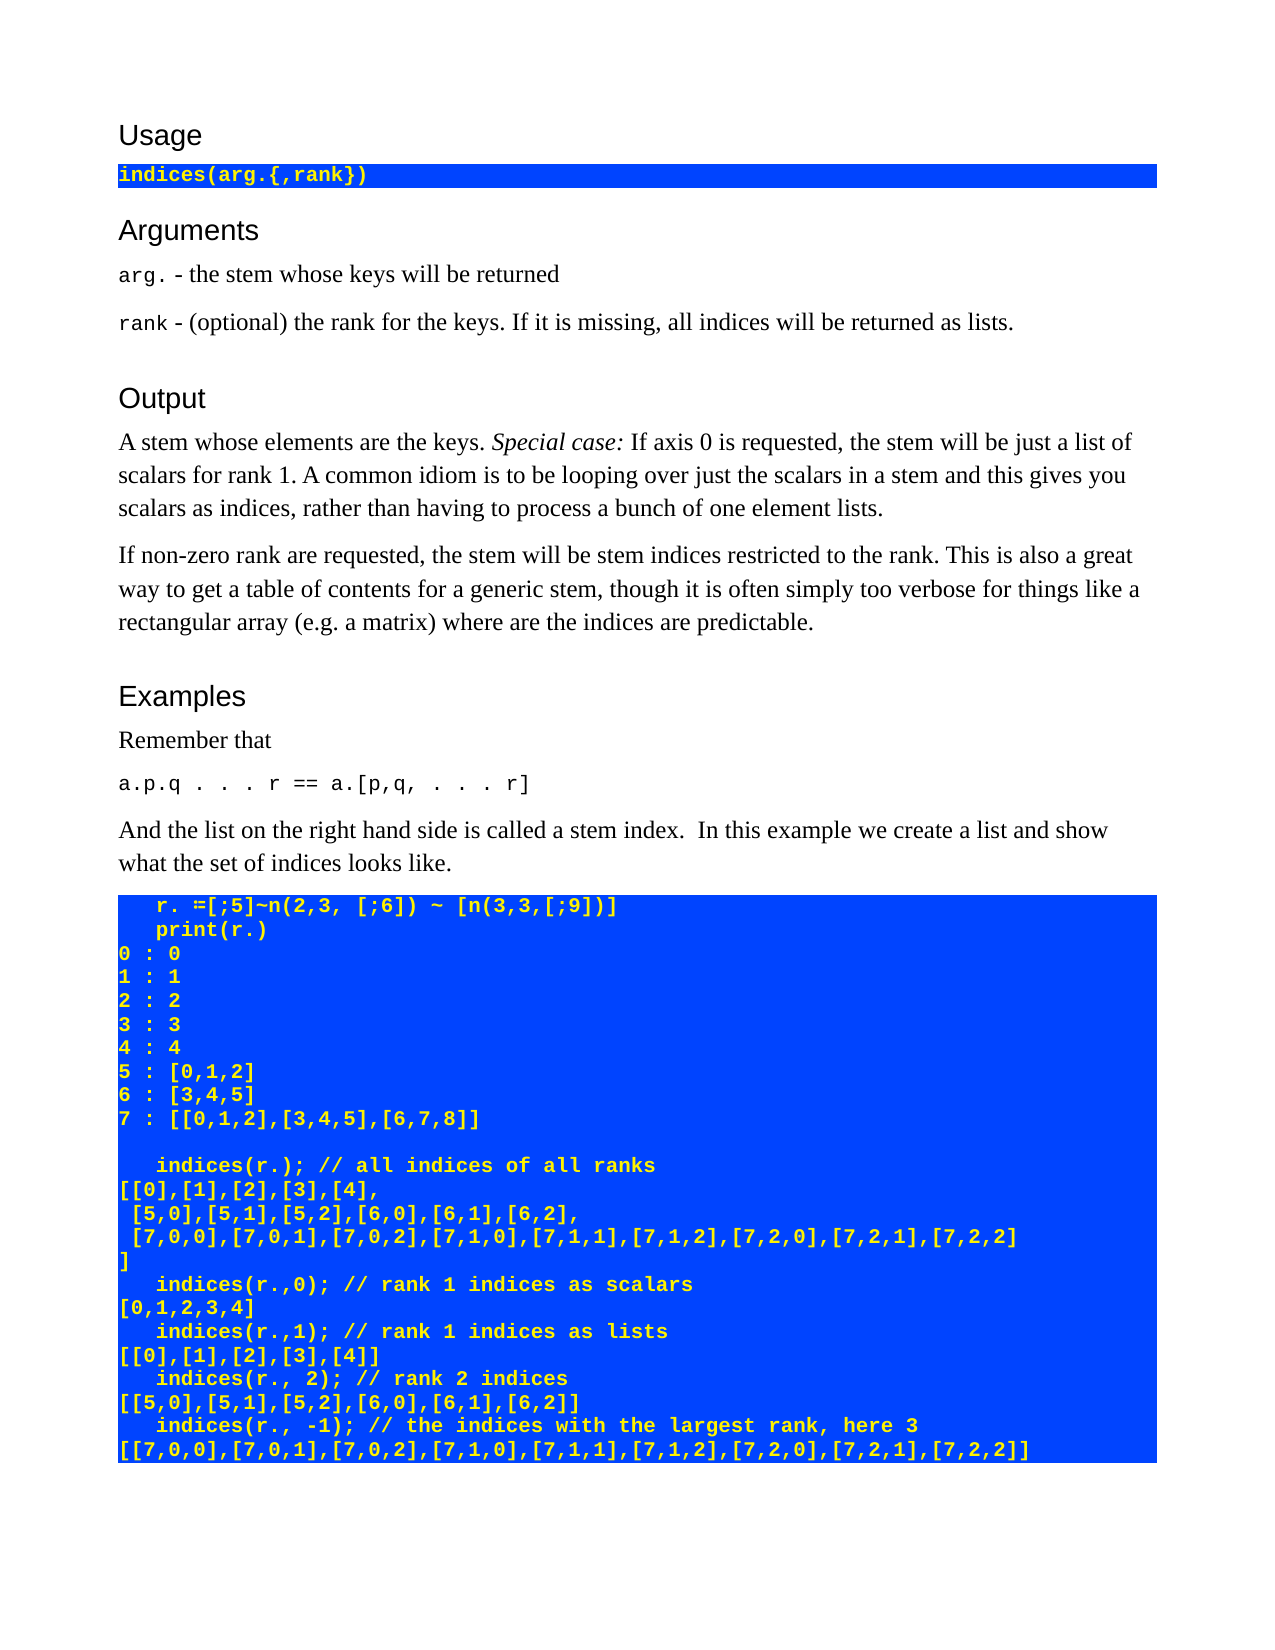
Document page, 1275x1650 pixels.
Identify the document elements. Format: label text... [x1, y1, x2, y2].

text [[7,0,0],[7,0,1],[7,0,2],[7,1,0],[7,1,1],[7,1,2],[7,2,0],[7,2,1],[7,2,2]] [118, 1439, 1157, 1463]
text indices(r.); // all indices of all ranks [118, 1155, 1157, 1179]
text indices(r.,1); // rank 1 indices as lists [118, 1321, 1157, 1344]
text 6 : [3,4,5] [118, 1084, 1157, 1108]
text indices(r., -1); // the indices with the largest rank, here 3 [118, 1416, 1157, 1439]
subtitle Arguments [118, 213, 1157, 246]
text 3 : 3 [118, 1013, 1157, 1037]
text indices(r.,0); // rank 1 indices as scalars [118, 1274, 1157, 1297]
text 0 : 0 [118, 943, 1157, 966]
text A stem whose elements are the keys. Special case: If axis 0 is requested, the stem will be just a list of scalars for rank 1. A common idiom is to be looping over just the scalars in a stem and this gives you scalars as indices, rather than having to process a bunch of one element lists. [118, 427, 1157, 522]
text arg. - the stem whose keys will be returned [118, 259, 1157, 288]
text r. ≔[;5]~n(2,3, [;6]) ~ [n(3,3,[;9])] print(r.) [118, 895, 1157, 943]
text [[0],[1],[2],[3],[4]] [118, 1344, 1157, 1368]
text 5 : [0,1,2] [118, 1061, 1157, 1084]
text [7,0,0],[7,0,1],[7,0,2],[7,1,0],[7,1,1],[7,1,2],[7,2,0],[7,2,1],[7,2,2] [118, 1226, 1157, 1250]
text 7 : [[0,1,2],[3,4,5],[6,7,8]] [118, 1108, 1157, 1132]
text indices(arg.{,rank}) [118, 164, 1157, 188]
text 1 : 1 [118, 966, 1157, 990]
text [[5,0],[5,1],[5,2],[6,0],[6,1],[6,2]] [118, 1392, 1157, 1416]
text ] [118, 1250, 1157, 1274]
text 4 : 4 [118, 1037, 1157, 1061]
subtitle Output [118, 381, 1157, 414]
text [[0],[1],[2],[3],[4], [118, 1179, 1157, 1203]
text If non-zero rank are requested, the stem will be stem indices restricted to the rank. This is also a great way to get a table of contents for a generic stem, though it is often simply too verbose for things like a rectangular array (e.g. a matrix) where are the indices are predictable. [118, 541, 1157, 635]
text indices(r., 2); // rank 2 indices [118, 1368, 1157, 1392]
text Remember that [118, 725, 1157, 754]
text 2 : 2 [118, 990, 1157, 1013]
text And the list on the right hand side is called a stem index. In this example we create a list and show what the set of indices looks like. [118, 815, 1157, 876]
subtitle Examples [118, 679, 1157, 713]
text a.p.q . . . r == a.[p,q, . . . r] [118, 773, 1157, 797]
text [0,1,2,3,4] [118, 1297, 1157, 1321]
text [5,0],[5,1],[5,2],[6,0],[6,1],[6,2], [118, 1203, 1157, 1226]
subtitle Usage [118, 118, 1157, 152]
text rank - (optional) the rank for the keys. If it is missing, all indices will be returned as lists. [118, 307, 1157, 337]
